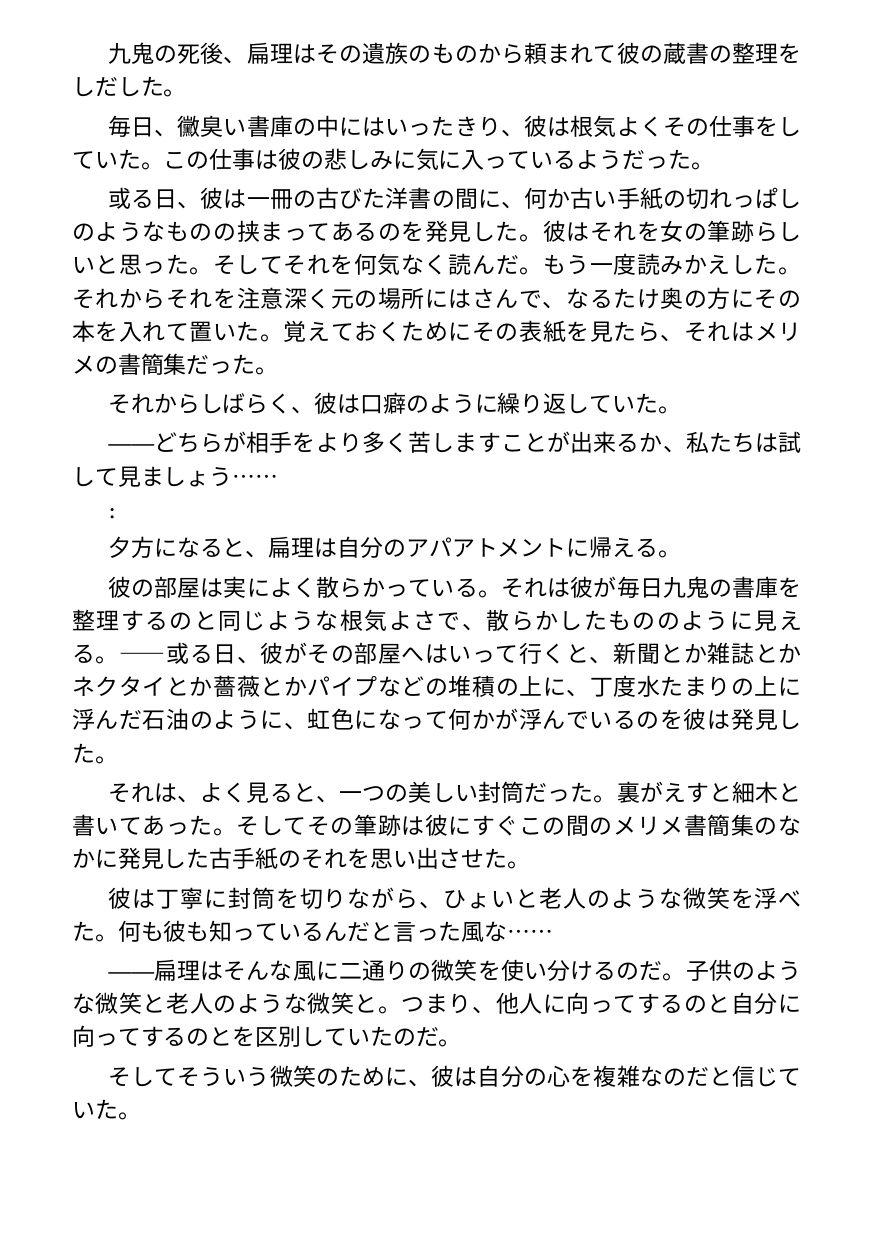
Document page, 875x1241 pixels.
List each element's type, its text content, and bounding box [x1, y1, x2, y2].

text ――扁理はそんな風に二通りの微笑を使い分けるのだ。子供のような微笑と老人のような微笑と。つまり、他人に向ってするのと自分に向ってするのとを区別していたのだ。 [72, 953, 802, 1052]
text 彼の部屋は実によく散らかっている。それは彼が毎日九鬼の書庫を整理するのと同じような根気よさで、散らかしたもののように見える。――或る日、彼がその部屋へはいって行くと、新聞とか雑誌とかネクタイとか薔薇とかパイプなどの堆積の上に、丁度水たまりの上に浮んだ石油のように、虹色になって何かが浮んでいるのを彼は発見した。 [72, 569, 802, 769]
text : [72, 498, 802, 524]
text ――どちらが相手をより多く苦しますことが出来るか、私たちは試して見ましょう…… [72, 425, 802, 492]
text 或る日、彼は一冊の古びた洋書の間に、何か古い手紙の切れっぱしのようなものの挟まってあるのを発見した。彼はそれを女の筆跡らしいと思った。そしてそれを何気なく読んだ。もう一度読みかえした。それからそれを注意深く元の場所にはさんで、なるたけ奥の方にその本を入れて置いた。覚えておくためにその表紙を見たら、それはメリメの書簡集だった。 [72, 181, 802, 380]
text そしてそういう微笑のために、彼は自分の心を複雑なのだと信じていた。 [72, 1058, 802, 1125]
text 毎日、黴臭い書庫の中にはいったきり、彼は根気よくその仕事をしていた。この仕事は彼の悲しみに気に入っているようだった。 [72, 108, 802, 175]
text 九鬼の死後、扁理はその遺族のものから頼まれて彼の蔵書の整理をしだした。 [72, 36, 802, 102]
text 夕方になると、扁理は自分のアパアトメントに帰える。 [72, 530, 802, 563]
text それからしばらく、彼は口癖のように繰り返していた。 [72, 386, 802, 419]
text それは、よく見ると、一つの美しい封筒だった。裏がえすと細木と書いてあった。そしてその筆跡は彼にすぐこの間のメリメ書簡集のなかに発見した古手紙のそれを思い出させた。 [72, 775, 802, 874]
text 彼は丁寧に封筒を切りながら、ひょいと老人のような微笑を浮べた。何も彼も知っているんだと言った風な…… [72, 880, 802, 947]
